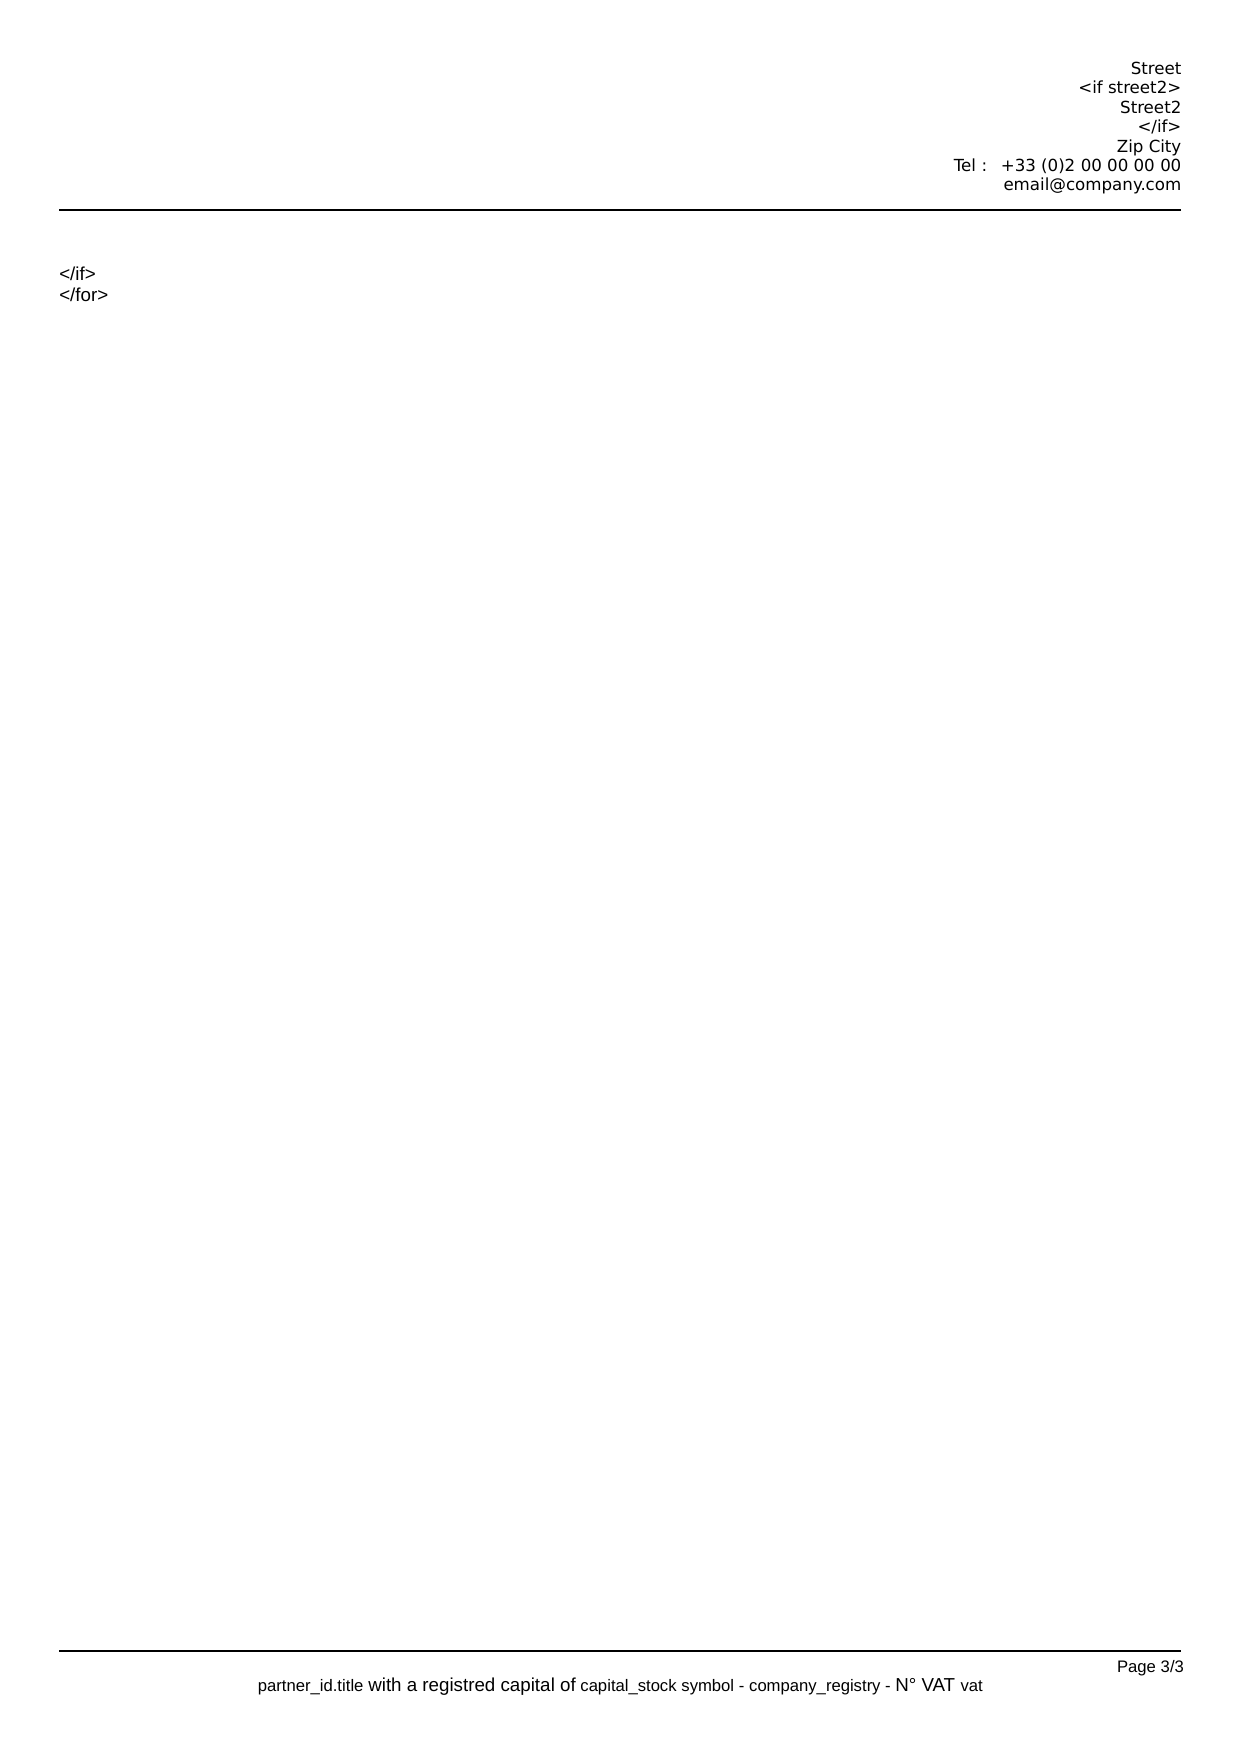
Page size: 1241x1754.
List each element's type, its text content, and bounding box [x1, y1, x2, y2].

text </for> [59, 284, 1181, 306]
text </if> [59, 262, 1181, 284]
